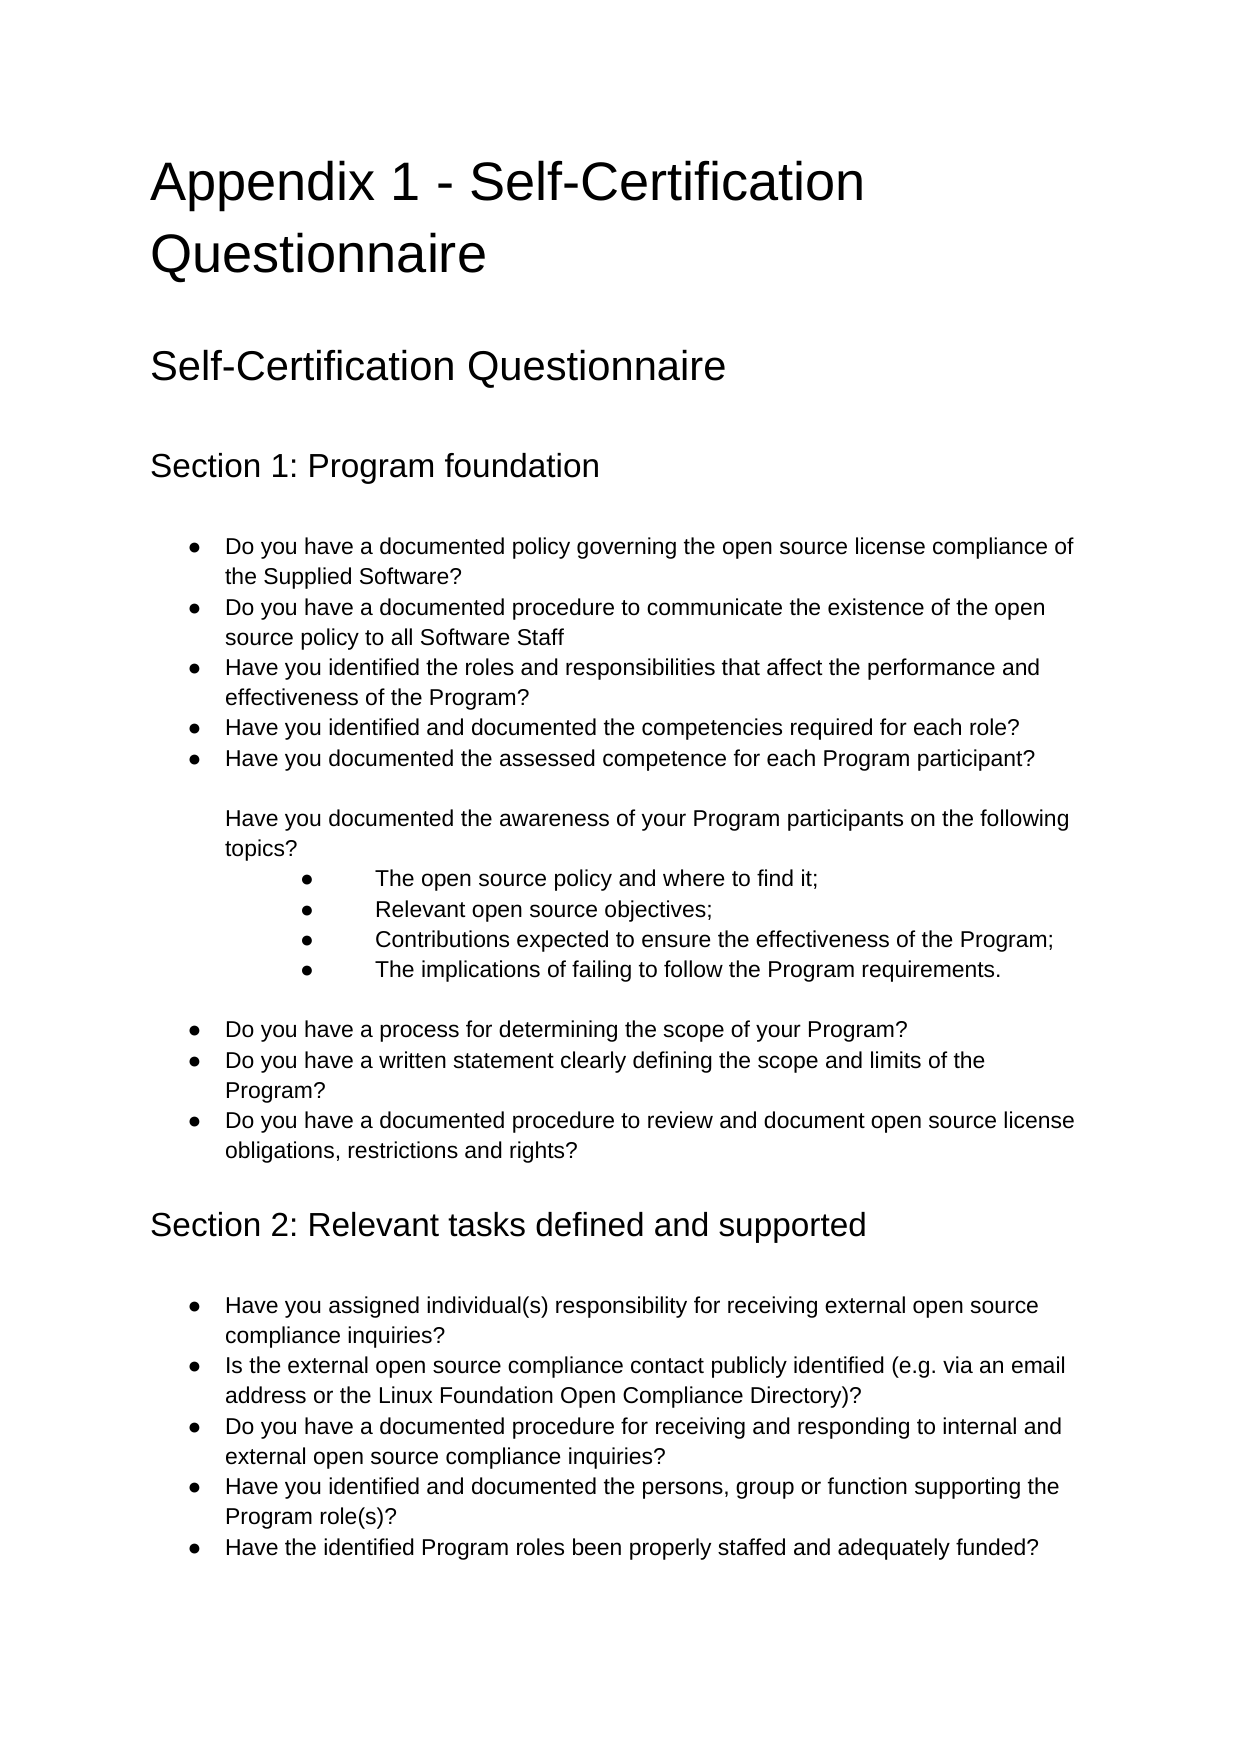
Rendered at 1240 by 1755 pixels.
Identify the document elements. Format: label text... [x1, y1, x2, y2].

list Relevant open source objectives; [300, 896, 1089, 922]
title Appendix 1 - Self-Certification Questionnaire [150, 150, 1089, 284]
list The implications of failing to follow the Program requirements. [300, 956, 1089, 982]
subtitle Section 2: Relevant tasks defined and supported [150, 1205, 1089, 1243]
list Have you identified and documented the competencies required for each role? [187, 714, 1089, 741]
list Do you have a documented procedure to review and document open source license obligations, restrictions and rights? [187, 1107, 1089, 1163]
list Have you assigned individual(s) responsibility for receiving external open source compliance inquiries? [187, 1292, 1089, 1348]
list Have you identified the roles and responsibilities that affect the performance and effectiveness of the Program? [187, 654, 1089, 710]
subtitle Section 1: Program foundation [150, 446, 1089, 484]
subtitle Self-Certification Questionnaire [150, 341, 1089, 389]
list Do you have a written statement clearly defining the scope and limits of the Program? [187, 1047, 1089, 1103]
list Do you have a process for determining the scope of your Program? [187, 1016, 1089, 1043]
list Is the external open source compliance contact publicly identified (e.g. via an email address or the Linux Foundation Open Compliance Directory)? [187, 1352, 1089, 1409]
text Have you documented the awareness of your Program participants on the following topics? [225, 805, 1089, 861]
list Have you identified and documented the persons, group or function supporting the Program role(s)? [187, 1473, 1089, 1529]
list Do you have a documented procedure to communicate the existence of the open source policy to all Software Staff [187, 593, 1089, 650]
list Contributions expected to ensure the effectiveness of the Program; [300, 926, 1089, 952]
list Do you have a documented policy governing the open source license compliance of the Supplied Software? [187, 533, 1089, 589]
list Do you have a documented procedure for receiving and responding to internal and external open source compliance inquiries? [187, 1413, 1089, 1469]
list Have the identified Program roles been properly staffed and adequately funded? [187, 1533, 1089, 1560]
list The open source policy and where to find it; [300, 865, 1089, 892]
list Have you documented the assessed competence for each Program participant? [187, 744, 1089, 771]
